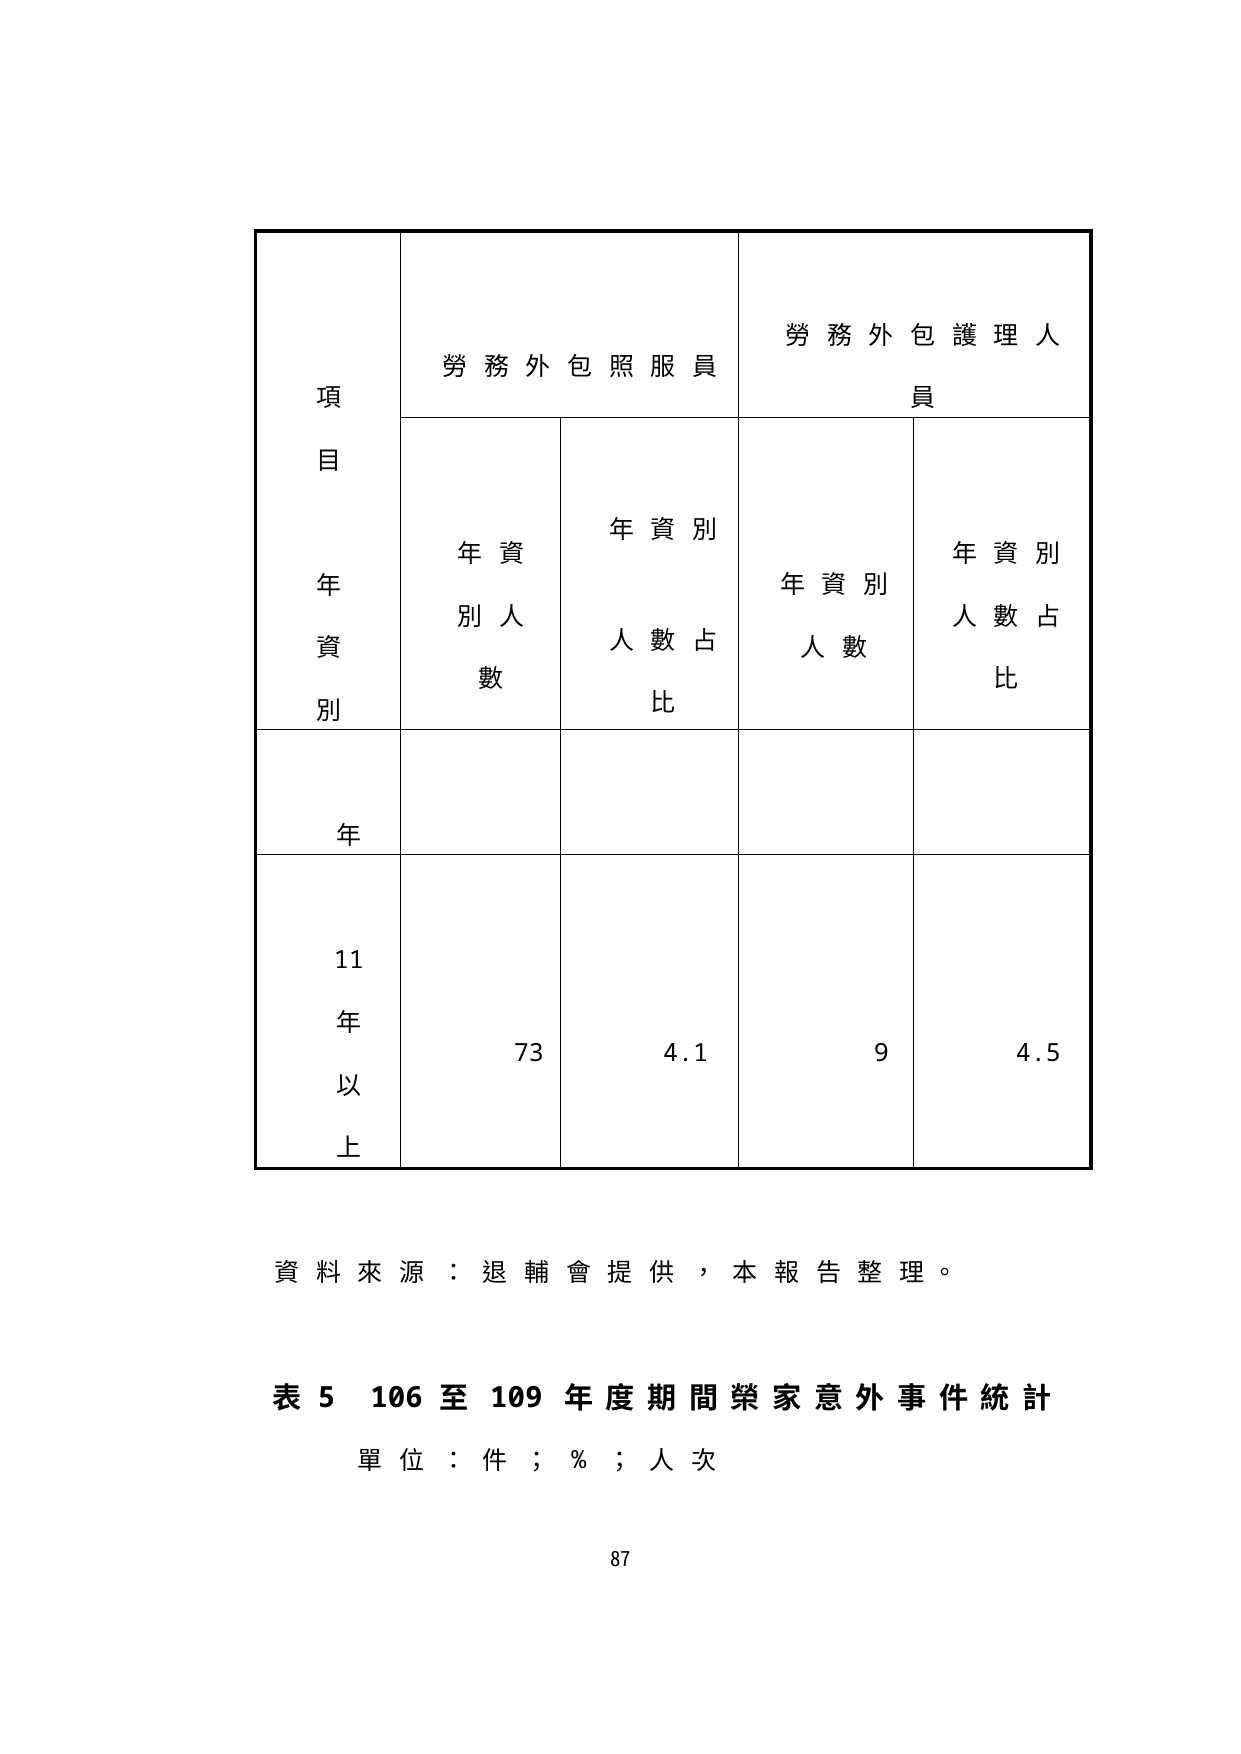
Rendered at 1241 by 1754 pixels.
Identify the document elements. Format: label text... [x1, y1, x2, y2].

table_cell [561, 730, 738, 854]
table_cell 9 [739, 855, 913, 1167]
table_header 勞務外包照服員 [401, 233, 738, 417]
table_cell 年 [257, 730, 400, 854]
table_cell 4.5 [914, 855, 1089, 1167]
table_header 項目 年資別 [257, 233, 400, 728]
table_cell 年資別人數 [739, 418, 913, 728]
table_header 勞務外包護理人員 [739, 233, 1089, 417]
text 資料來源：退輔會提供，本報告整理。 [203, 1229, 1058, 1292]
table_cell 11年以上 [257, 855, 400, 1167]
table_cell 73 [401, 855, 560, 1167]
table_cell 4.1 [561, 855, 738, 1167]
table_cell 年資別 人數占比 [561, 418, 738, 728]
table_cell [401, 730, 560, 854]
table_cell 年資別 人數占比 [914, 418, 1089, 728]
text 表5 106至109年度期間榮家意外事件統計 單位：件；%；人次 [229, 1354, 1058, 1479]
table_cell [739, 730, 913, 854]
table_cell 年資別人數 [401, 418, 560, 728]
table_cell [914, 730, 1089, 854]
